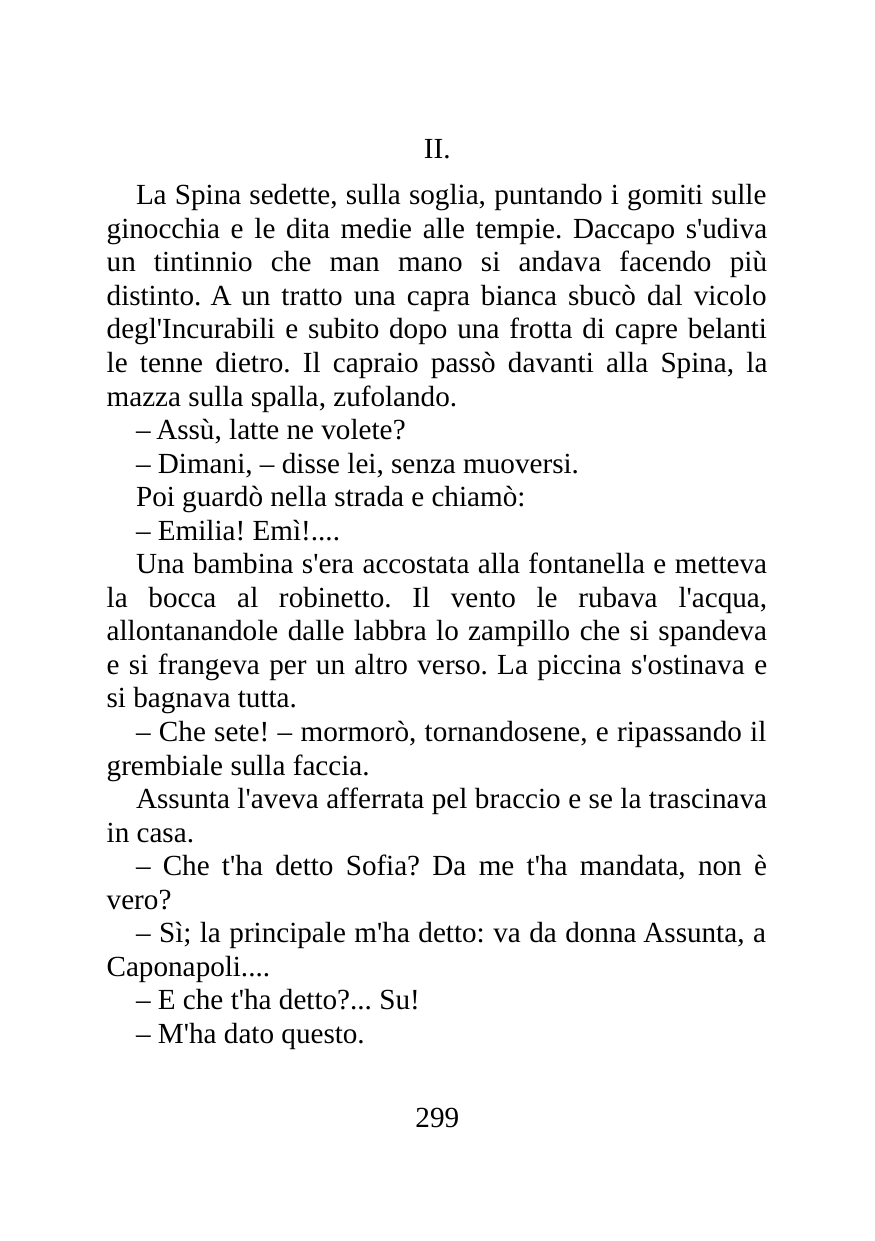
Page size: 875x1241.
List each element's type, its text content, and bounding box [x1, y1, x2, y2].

text ‒ Sì; la principale m'ha detto: va da donna Assunta, a Caponapoli.... [106, 915, 768, 982]
text La Spina sedette, sulla soglia, puntando i gomiti sulle ginocchia e le dita medie alle tempie. Daccapo s'udiva un tintinnio che man mano si andava facendo più distinto. A un tratto una capra bianca sbucò dal vicolo degl'Incurabili e subito dopo una frotta di capre belanti le tenne dietro. Il capraio passò davanti alla Spina, la mazza sulla spalla, zufolando. [106, 177, 768, 412]
text ‒ Assù, latte ne volete? [106, 412, 768, 446]
text Assunta l'aveva afferrata pel braccio e se la trascinava in casa. [106, 781, 768, 848]
text ‒ Dimani, ‒ disse lei, senza muoversi. [106, 446, 768, 479]
text ‒ Emilia! Emì!.... [106, 513, 768, 546]
text Una bambina s'era accostata alla fontanella e metteva la bocca al robinetto. Il vento le rubava l'acqua, allontanandole dalle labbra lo zampillo che si spandeva e si frangeva per un altro verso. La piccina s'ostinava e si bagnava tutta. [106, 546, 768, 714]
text Poi guardò nella strada e chiamò: [106, 479, 768, 513]
text ‒ M'ha dato questo. [106, 1016, 768, 1049]
text ‒ E che t'ha detto?... Su! [106, 982, 768, 1016]
text ‒ Che sete! ‒ mormorò, tornandosene, e ripassando il grembiale sulla faccia. [106, 714, 768, 781]
text ‒ Che t'ha detto Sofia? Da me t'ha mandata, non è vero? [106, 848, 768, 915]
subtitle II. [106, 131, 768, 165]
